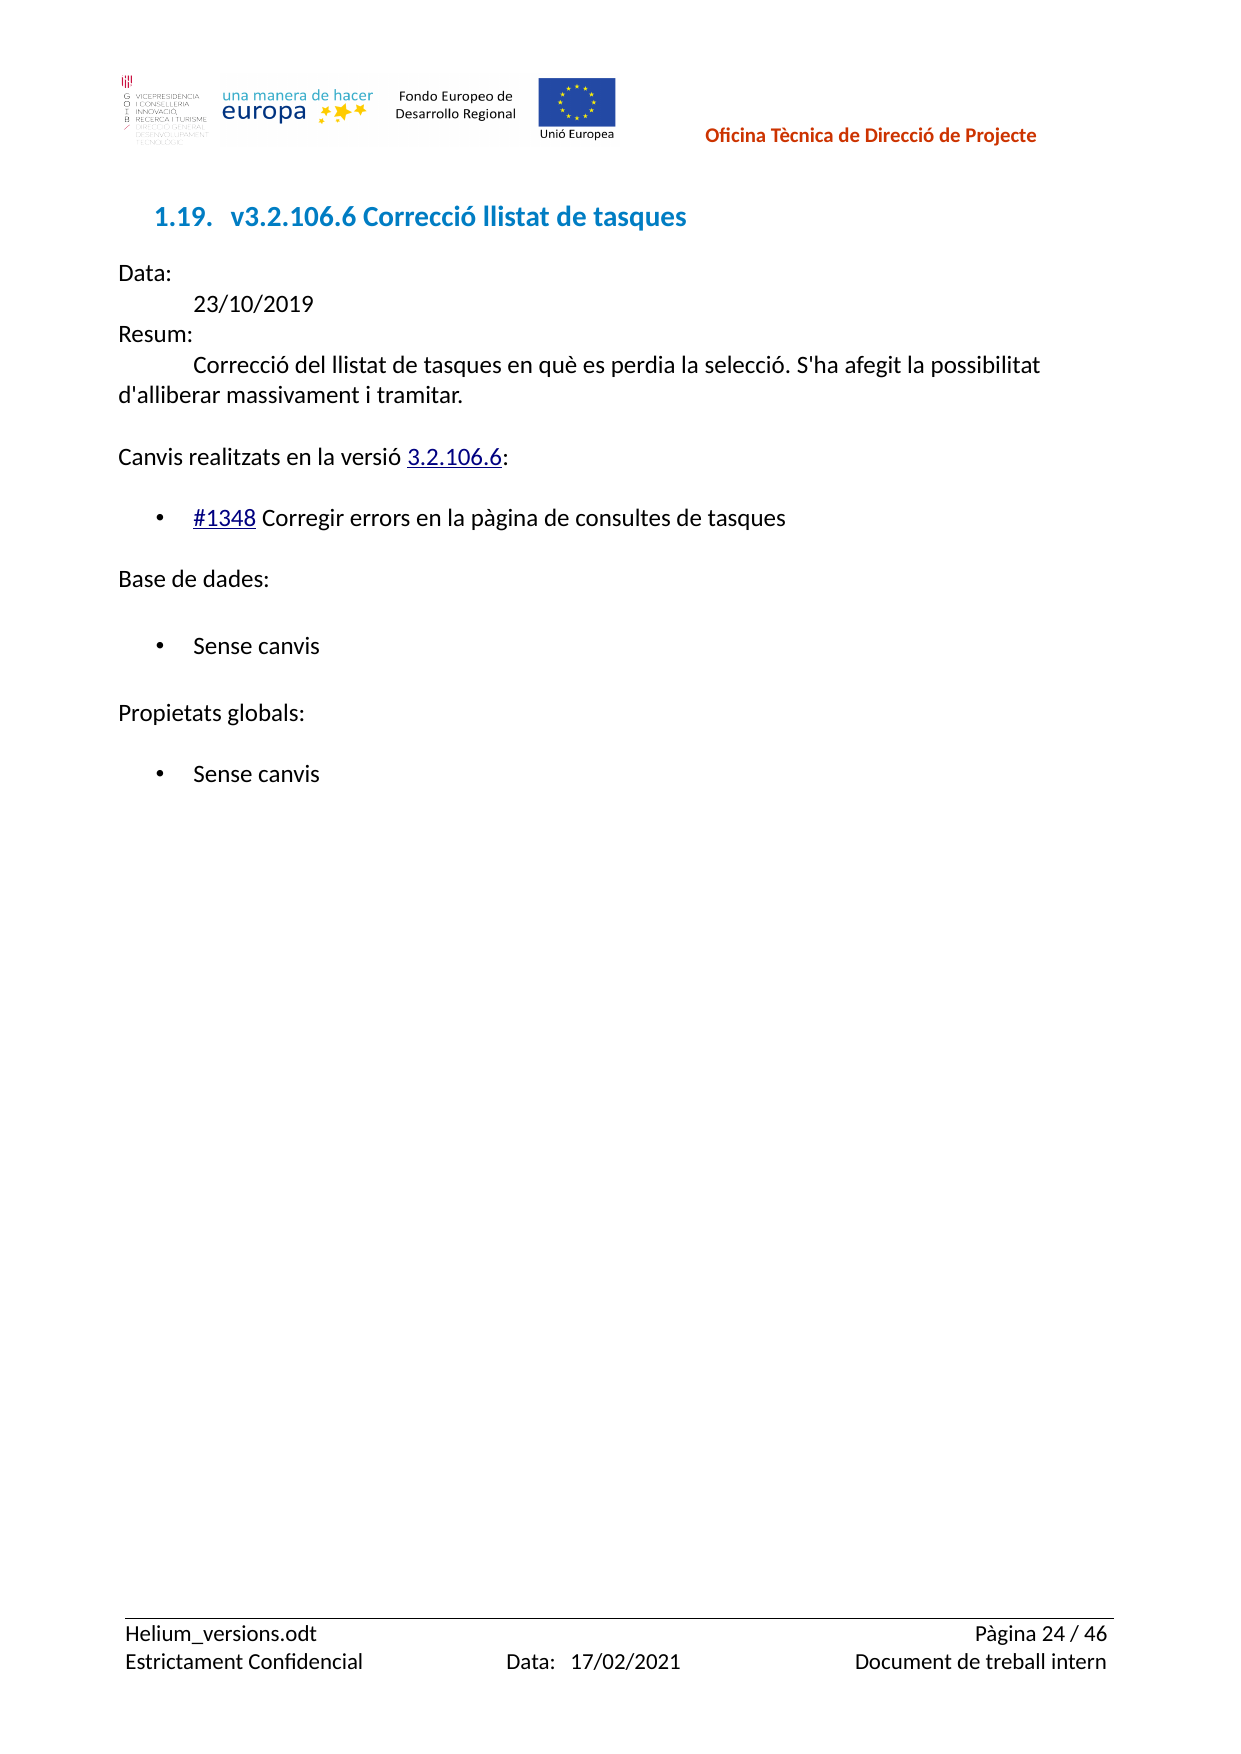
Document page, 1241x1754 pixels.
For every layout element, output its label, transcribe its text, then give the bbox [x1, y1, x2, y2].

picture [118, 73, 213, 147]
text Propietats globals: [118, 697, 1122, 727]
list Sense canvis [156, 758, 1122, 788]
text Resum: [118, 319, 1122, 349]
list #1348 Corregir errors en la pàgina de consultes de tasques [156, 502, 1122, 532]
text 23/10/2019 [118, 288, 1122, 319]
list Sense canvis [156, 630, 1122, 660]
text Data: [118, 258, 1122, 288]
text Base de dades: [118, 563, 1122, 593]
picture [219, 73, 621, 147]
subtitle v3.2.106.6 Correcció llistat de tasques [153, 198, 1122, 234]
text Correcció del llistat de tasques en què es perdia la selecció. S'ha afegit la possibilitat d'alliberar massivament i tramitar. [118, 349, 1122, 410]
text Canvis realitzats en la versió 3.2.106.6: [118, 441, 1122, 471]
